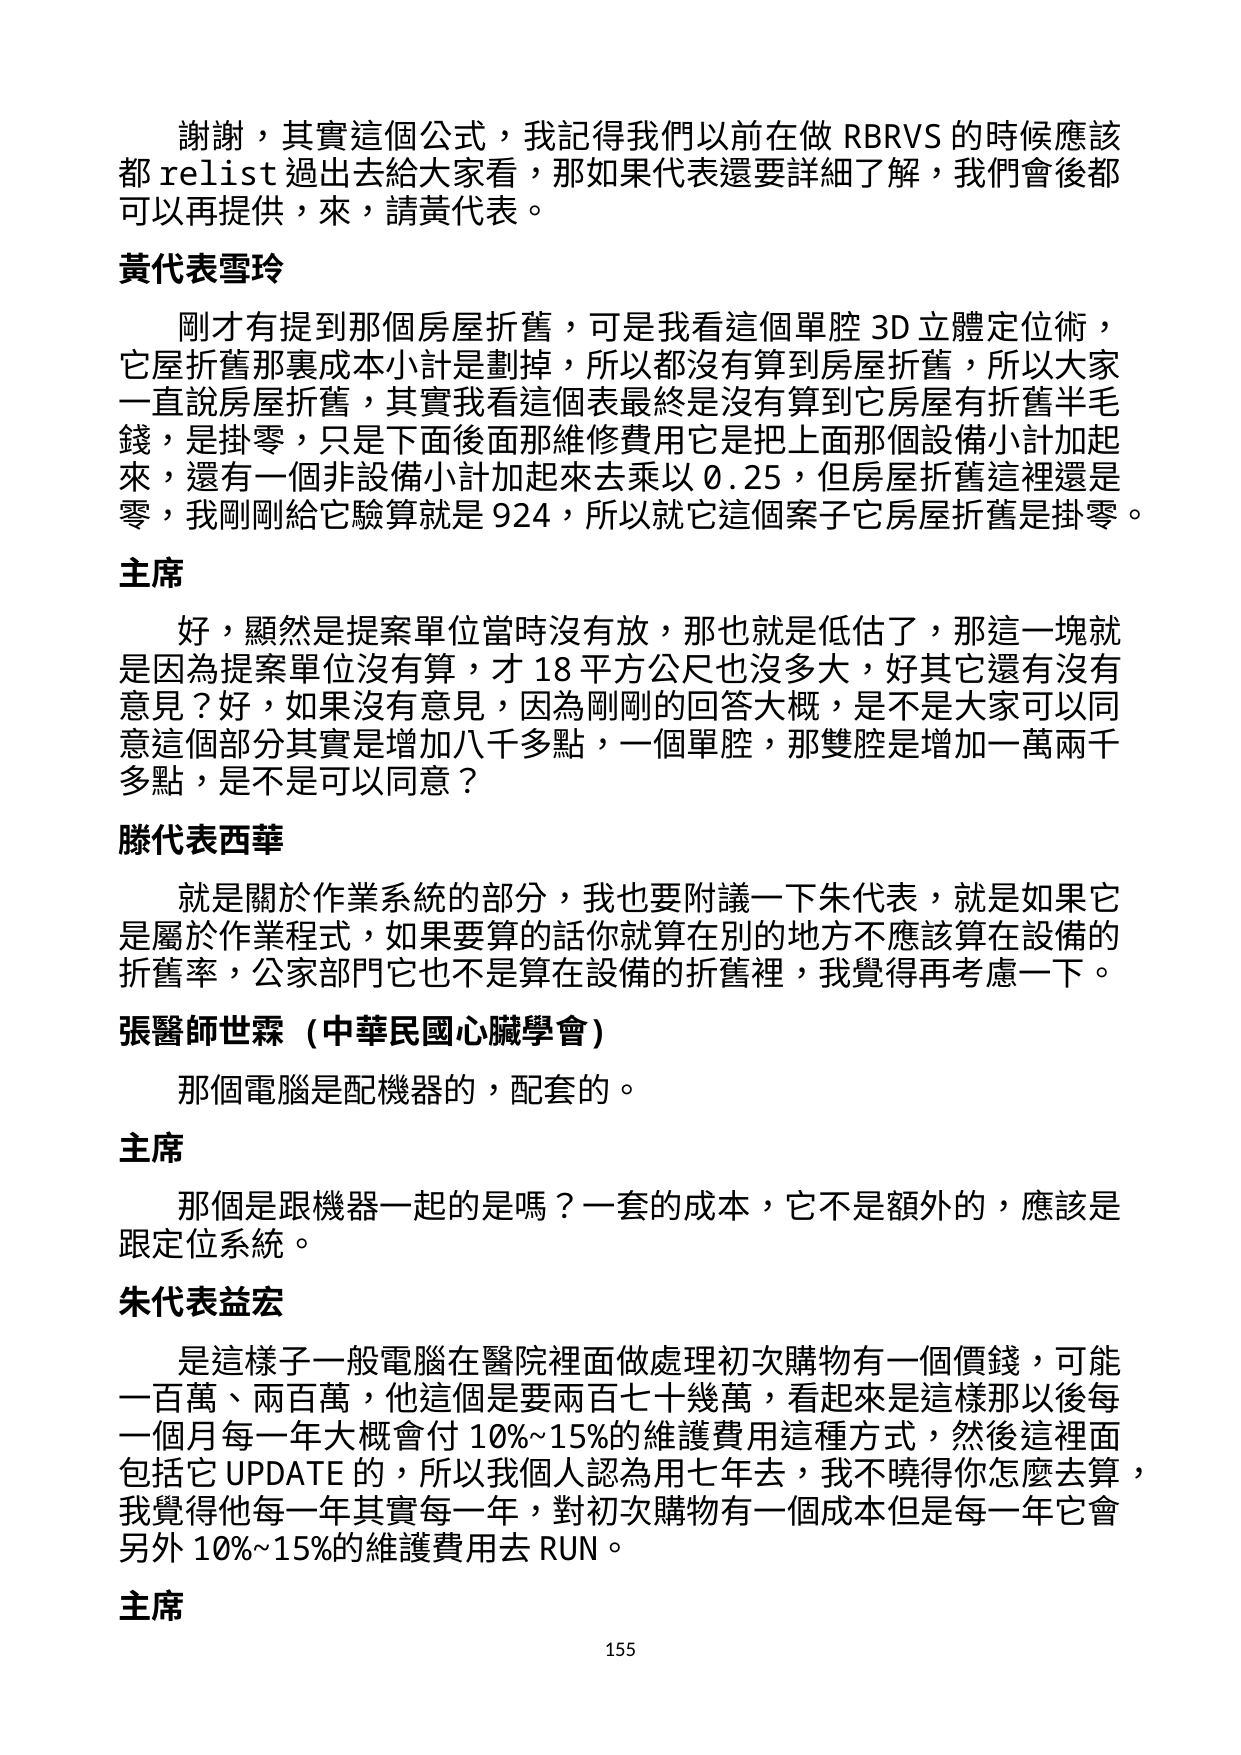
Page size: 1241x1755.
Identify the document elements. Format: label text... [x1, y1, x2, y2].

text 那個電腦是配機器的，配套的。 [118, 1072, 1122, 1110]
text 就是關於作業系統的部分，我也要附議一下朱代表，就是如果它是屬於作業程式，如果要算的話你就算在別的地方不應該算在設備的折舊率，公家部門它也不是算在設備的折舊裡，我覺得再考慮一下。 [118, 881, 1122, 993]
text 好，顯然是提案單位當時沒有放，那也就是低估了，那這一塊就是因為提案單位沒有算，才18平方公尺也沒多大，好其它還有沒有意見？好，如果沒有意見，因為剛剛的回答大概，是不是大家可以同意這個部分其實是增加八千多點，一個單腔，那雙腔是增加一萬兩千多點，是不是可以同意？ [118, 614, 1122, 801]
text 謝謝，其實這個公式，我記得我們以前在做RBRVS的時候應該都relist過出去給大家看，那如果代表還要詳細了解，我們會後都可以再提供，來，請黃代表。 [118, 118, 1122, 231]
text 張醫師世霖 (中華民國心臟學會) [118, 1014, 1122, 1051]
text 滕代表西華 [118, 822, 1122, 860]
text 朱代表益宏 [118, 1285, 1122, 1322]
text 主席 [118, 1589, 1122, 1626]
text 是這樣子一般電腦在醫院裡面做處理初次購物有一個價錢，可能一百萬、兩百萬，他這個是要兩百七十幾萬，看起來是這樣那以後每一個月每一年大概會付10%~15%的維護費用這種方式，然後這裡面包括它UPDATE的，所以我個人認為用七年去，我不曉得你怎麼去算，我覺得他每一年其實每一年，對初次購物有一個成本但是每一年它會另外10%~15%的維護費用去RUN。 [118, 1343, 1122, 1568]
text 主席 [118, 1131, 1122, 1168]
text 黃代表雪玲 [118, 251, 1122, 289]
text 主席 [118, 556, 1122, 593]
text 那個是跟機器一起的是嗎？一套的成本，它不是額外的，應該是跟定位系統。 [118, 1189, 1122, 1264]
text 剛才有提到那個房屋折舊，可是我看這個單腔3D立體定位術，它屋折舊那裏成本小計是劃掉，所以都沒有算到房屋折舊，所以大家一直說房屋折舊，其實我看這個表最終是沒有算到它房屋有折舊半毛錢，是掛零，只是下面後面那維修費用它是把上面那個設備小計加起來，還有一個非設備小計加起來去乘以0.25，但房屋折舊這裡還是零，我剛剛給它驗算就是924，所以就它這個案子它房屋折舊是掛零。 [118, 310, 1122, 535]
